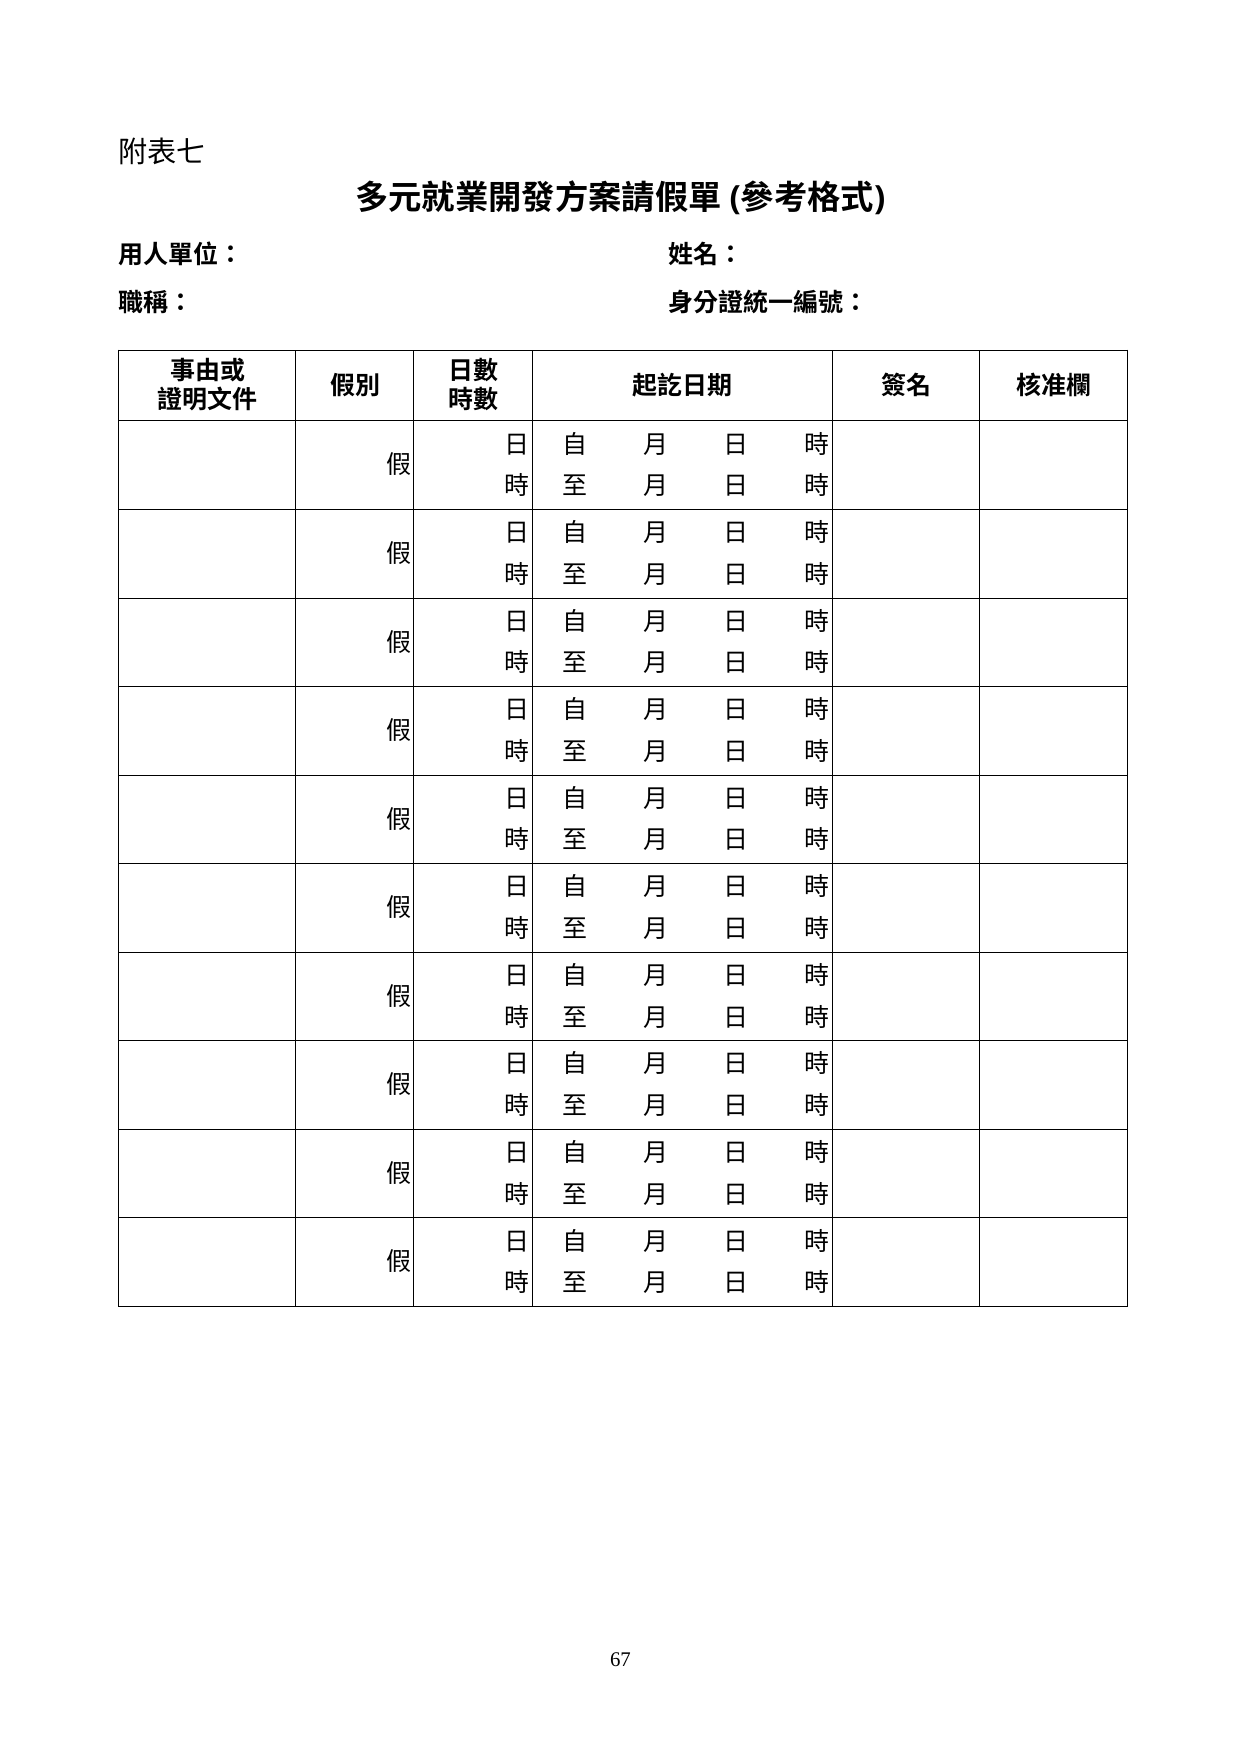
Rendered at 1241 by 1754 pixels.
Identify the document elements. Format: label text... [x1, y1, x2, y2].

table_cell [833, 687, 979, 774]
table_cell 日 時 [414, 864, 532, 952]
table_cell 自 月 日 時 至 月 日 時 [533, 421, 832, 509]
text 附表七 [118, 128, 1122, 171]
table_cell 日 時 [414, 1218, 532, 1306]
table_cell [119, 687, 295, 774]
table_cell 日 時 [414, 776, 532, 863]
table_cell 假 [296, 599, 413, 686]
table_cell [980, 1041, 1127, 1129]
table_cell 日 時 [414, 599, 532, 686]
table_cell 日 時 [414, 953, 532, 1040]
table_cell [119, 1041, 295, 1129]
table_cell [119, 953, 295, 1040]
table_cell 日 時 [414, 510, 532, 597]
table_cell [833, 864, 979, 952]
table_cell 自 月 日 時 至 月 日 時 [533, 1130, 832, 1217]
table_cell [119, 864, 295, 952]
table_cell [980, 421, 1127, 509]
table_cell [833, 1041, 979, 1129]
table_cell [119, 1130, 295, 1217]
table_cell [980, 1130, 1127, 1217]
table_cell [833, 421, 979, 509]
table_cell 自 月 日 時 至 月 日 時 [533, 1041, 832, 1129]
table_header 起訖日期 [533, 351, 832, 420]
table_cell [119, 421, 295, 509]
table_cell 假 [296, 421, 413, 509]
table_cell 自 月 日 時 至 月 日 時 [533, 953, 832, 1040]
table_cell 自 月 日 時 至 月 日 時 [533, 599, 832, 686]
table_cell 自 月 日 時 至 月 日 時 [533, 1218, 832, 1306]
table_cell 自 月 日 時 至 月 日 時 [533, 510, 832, 597]
table_cell [833, 510, 979, 597]
table_header 假別 [296, 351, 413, 420]
table_cell 日 時 [414, 1130, 532, 1217]
table_cell 自 月 日 時 至 月 日 時 [533, 864, 832, 952]
table_cell [119, 510, 295, 597]
table_cell [980, 776, 1127, 863]
table_cell [980, 953, 1127, 1040]
table_header 簽名 [833, 351, 979, 420]
table_cell [833, 953, 979, 1040]
text 用人單位： 姓名： [118, 225, 1122, 273]
table_cell 假 [296, 864, 413, 952]
table_cell 假 [296, 1041, 413, 1129]
table_cell [833, 599, 979, 686]
table_header 事由或 證明文件 [119, 351, 295, 420]
table_cell 日 時 [414, 1041, 532, 1129]
table_cell [833, 1218, 979, 1306]
table_cell [833, 1130, 979, 1217]
table_cell 假 [296, 776, 413, 863]
table_cell 自 月 日 時 至 月 日 時 [533, 776, 832, 863]
table_cell 日 時 [414, 687, 532, 774]
table_cell 假 [296, 953, 413, 1040]
table_cell [980, 510, 1127, 597]
table_cell [833, 776, 979, 863]
table_cell 自 月 日 時 至 月 日 時 [533, 687, 832, 774]
table_cell [119, 599, 295, 686]
text 多元就業開發方案請假單 (參考格式) [118, 171, 1122, 219]
table_cell 假 [296, 510, 413, 597]
table_header 日數 時數 [414, 351, 532, 420]
table_cell [119, 776, 295, 863]
text 職稱： 身分證統一編號： [118, 273, 1122, 321]
table_cell [980, 864, 1127, 952]
table_cell 日 時 [414, 421, 532, 509]
table_cell 假 [296, 1130, 413, 1217]
table_cell 假 [296, 1218, 413, 1306]
table_cell [980, 1218, 1127, 1306]
table_header 核准欄 [980, 351, 1127, 420]
table_cell [980, 687, 1127, 774]
table_cell 假 [296, 687, 413, 774]
table_cell [980, 599, 1127, 686]
table_cell [119, 1218, 295, 1306]
